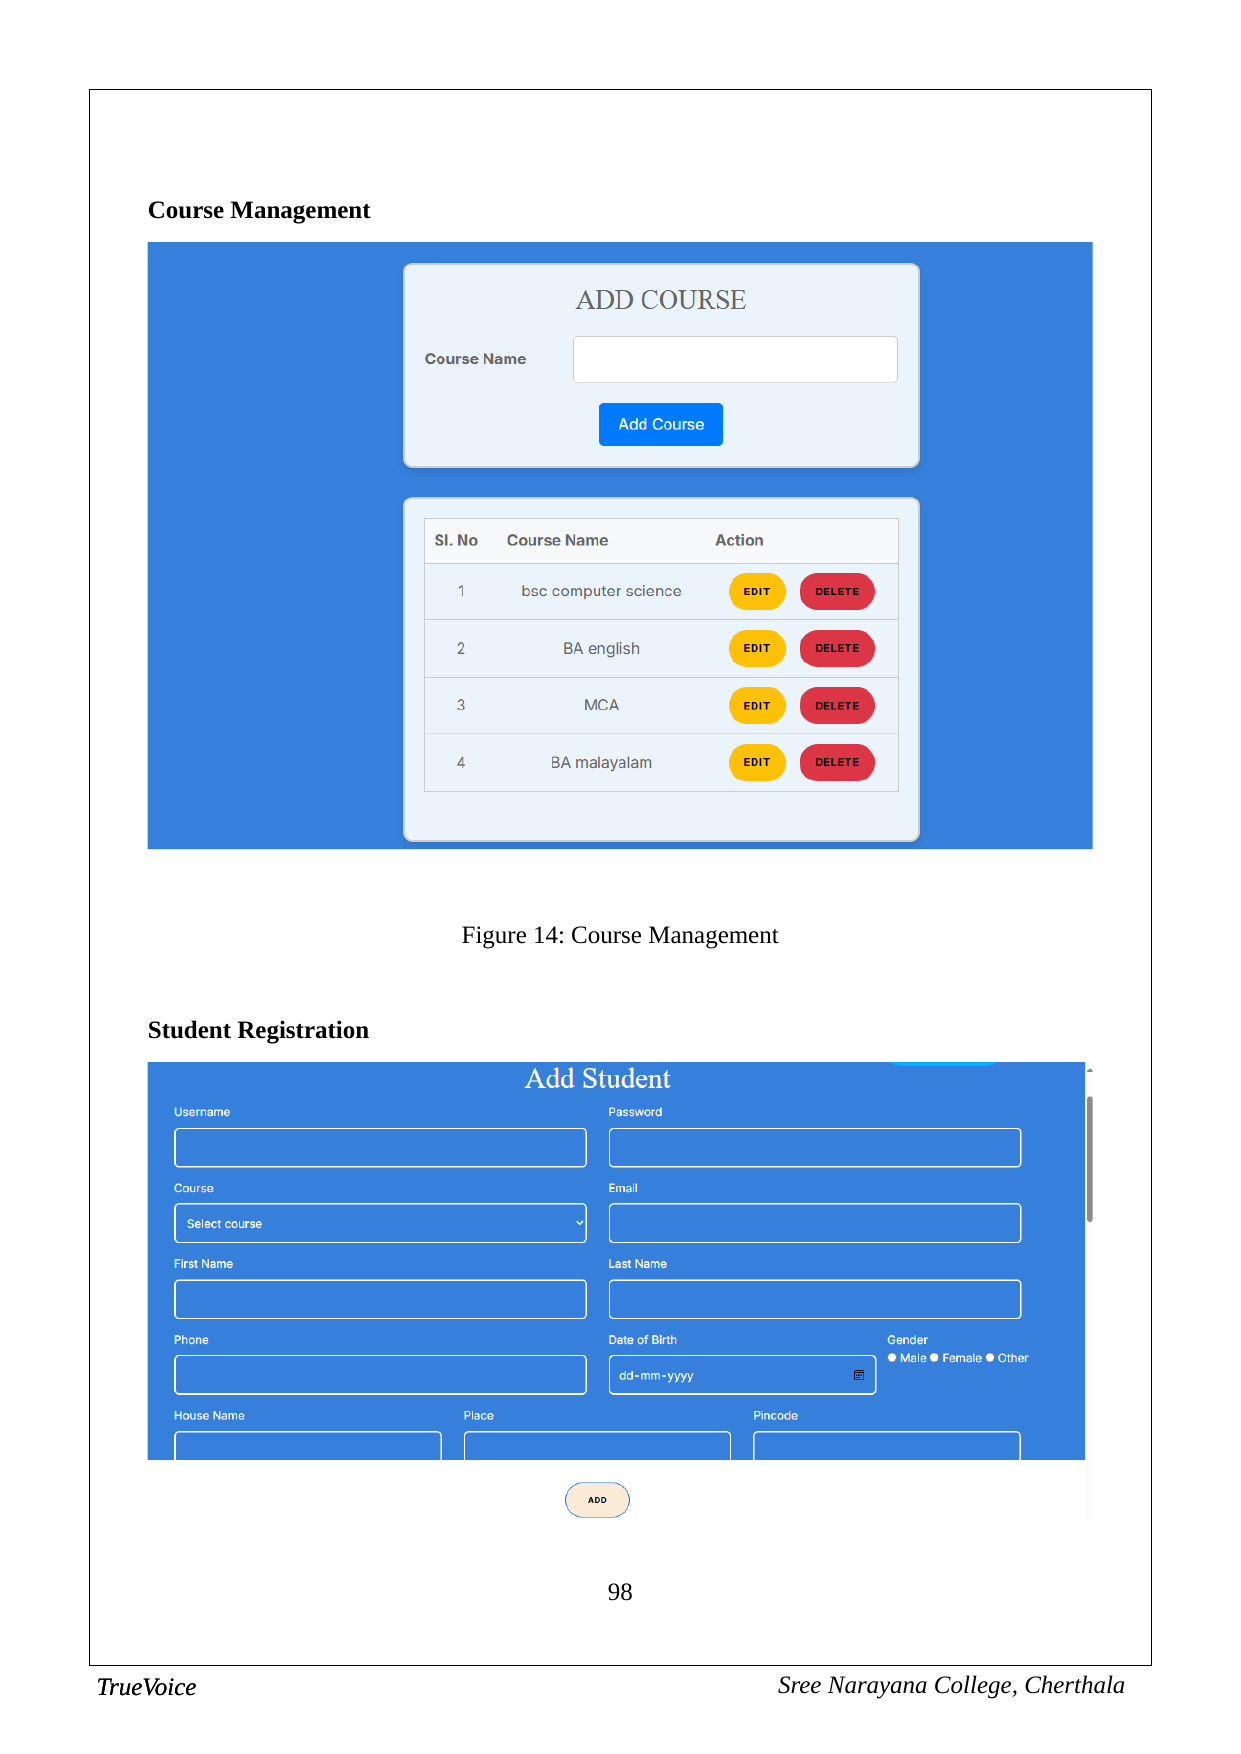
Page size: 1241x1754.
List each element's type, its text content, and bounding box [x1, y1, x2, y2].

text Course Management [148, 195, 1092, 224]
text Student Registration [148, 1015, 1092, 1044]
picture [147, 242, 1093, 850]
text Figure 14: Course Management [148, 920, 1092, 949]
picture [147, 1062, 1093, 1520]
